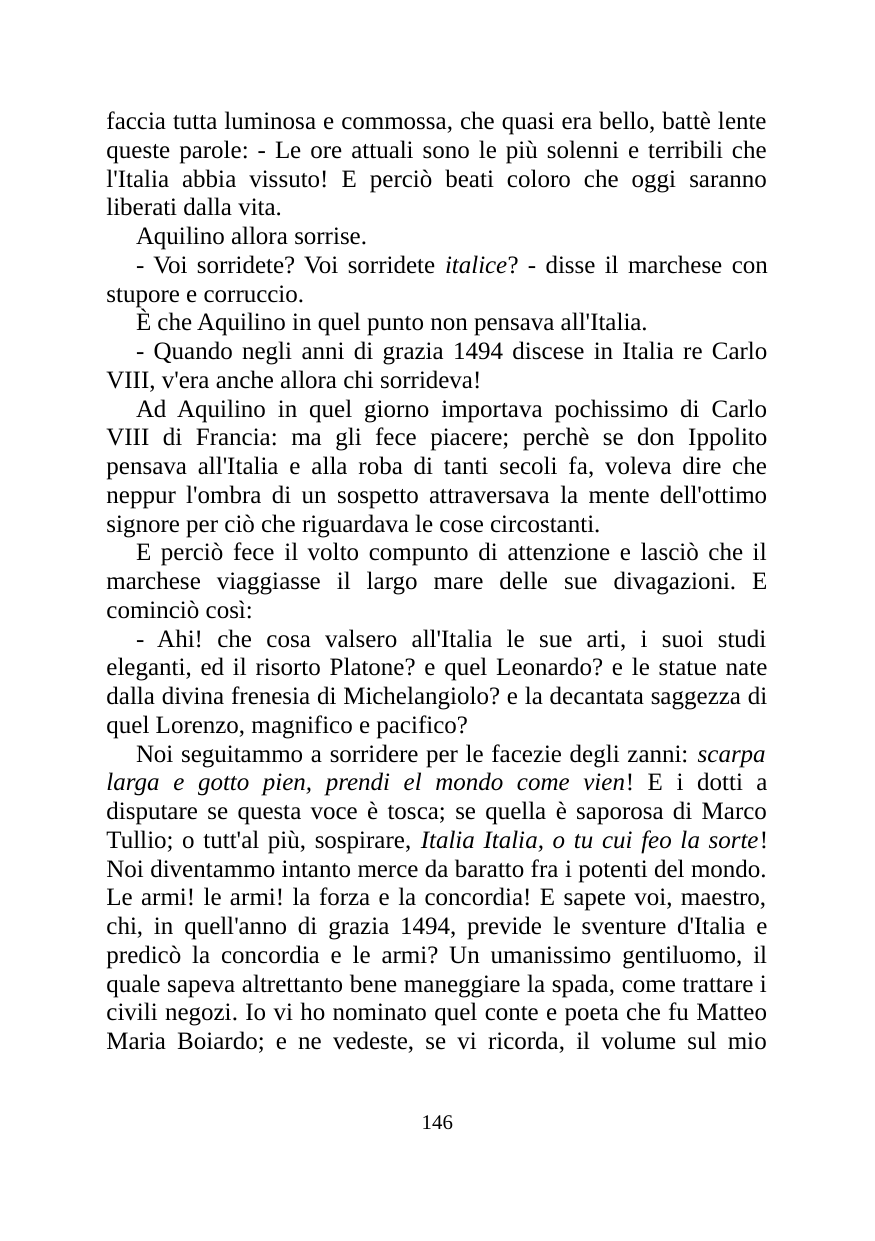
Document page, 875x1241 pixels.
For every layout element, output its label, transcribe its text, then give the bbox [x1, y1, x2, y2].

text - Quando negli anni di grazia 1494 discese in Italia re Carlo VIII, v'era anche allora chi sorrideva! [106, 336, 768, 394]
text Aquilino allora sorrise. [106, 221, 768, 250]
text - Ahi! che cosa valsero all'Italia le sue arti, i suoi studi eleganti, ed il risorto Platone? e quel Leonardo? e le statue nate dalla divina frenesia di Michelangiolo? e la decantata saggezza di quel Lorenzo, magnifico e pacifico? [106, 624, 768, 739]
text - Voi sorridete? Voi sorridete italice? - disse il marchese con stupore e corruccio. [106, 250, 768, 307]
text E perciò fece il volto compunto di attenzione e lasciò che il marchese viaggiasse il largo mare delle sue divagazioni. E cominciò così: [106, 537, 768, 624]
text faccia tutta luminosa e commossa, che quasi era bello, battè lente queste parole: - Le ore attuali sono le più solenni e terribili che l'Italia abbia vissuto! E perciò beati coloro che oggi saranno liberati dalla vita. [106, 106, 768, 221]
text È che Aquilino in quel punto non pensava all'Italia. [106, 307, 768, 336]
text Ad Aquilino in quel giorno importava pochissimo di Carlo VIII di Francia: ma gli fece piacere; perchè se don Ippolito pensava all'Italia e alla roba di tanti secoli fa, voleva dire che neppur l'ombra di un sospetto attraversava la mente dell'ottimo signore per ciò che riguardava le cose circostanti. [106, 394, 768, 537]
text Noi seguitammo a sorridere per le facezie degli zanni: scarpa larga e gotto pien, prendi el mondo come vien! E i dotti a disputare se questa voce è tosca; se quella è saporosa di Marco Tullio; o tutt'al più, sospirare, Italia Italia, o tu cui feo la sorte! Noi diventammo intanto merce da baratto fra i potenti del mondo. Le armi! le armi! la forza e la concordia! E sapete voi, maestro, chi, in quell'anno di grazia 1494, previde le sventure d'Italia e predicò la concordia e le armi? Un umanissimo gentiluomo, il quale sapeva altrettanto bene maneggiare la spada, come trattare i civili negozi. Io vi ho nominato quel conte e poeta che fu Matteo Maria Boiardo; e ne vedeste, se vi ricorda, il volume sul mio [106, 739, 768, 1055]
